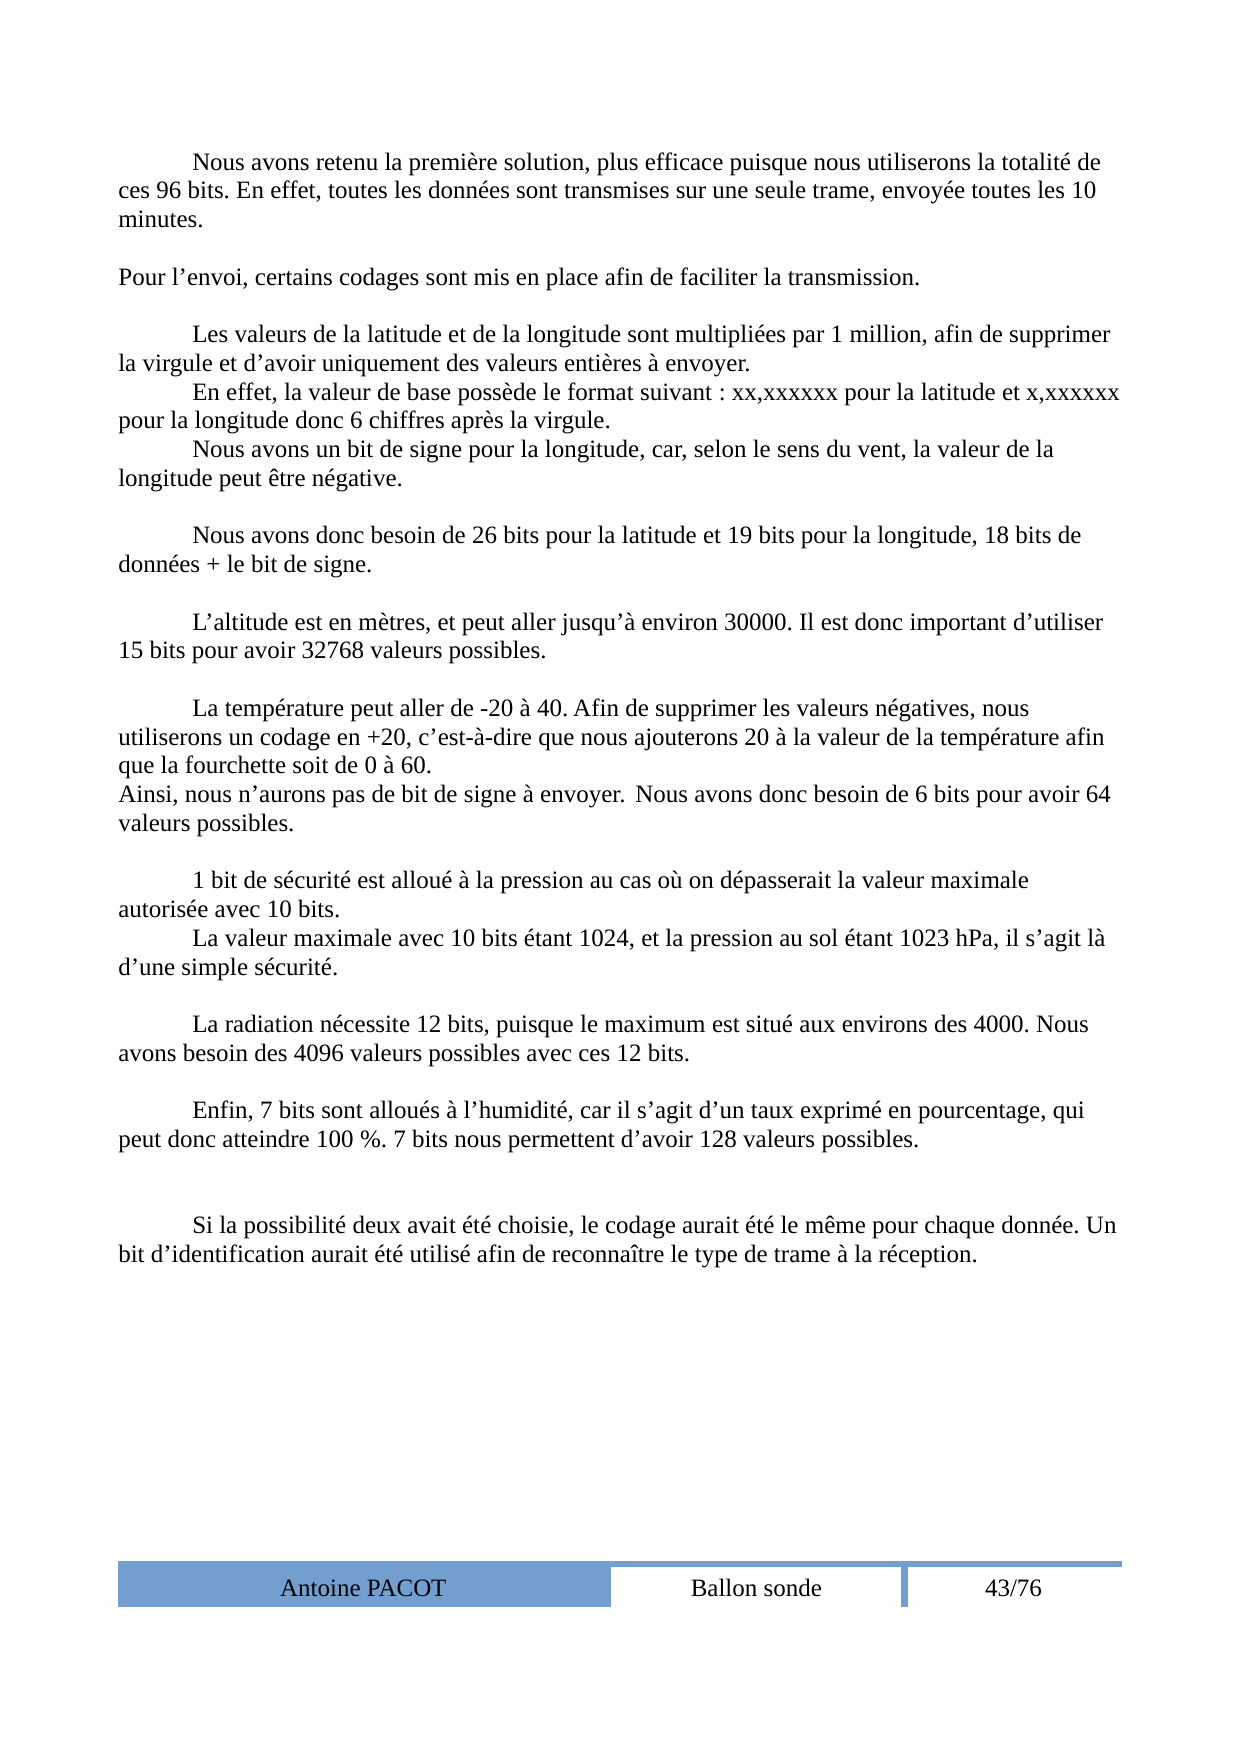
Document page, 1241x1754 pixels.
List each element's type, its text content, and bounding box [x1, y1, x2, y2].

text Nous avons donc besoin de 26 bits pour la latitude et 19 bits pour la longitude, 18 bits de données + le bit de signe. [118, 521, 1122, 578]
text 1 bit de sécurité est alloué à la pression au cas où on dépasserait la valeur maximale autorisée avec 10 bits. [118, 866, 1122, 923]
text Si la possibilité deux avait été choisie, le codage aurait été le même pour chaque donnée. Un bit d’identification aurait été utilisé afin de reconnaître le type de trame à la réception. [118, 1211, 1122, 1268]
text Pour l’envoi, certains codages sont mis en place afin de faciliter la transmission. [118, 262, 1122, 291]
text Ainsi, nous n’aurons pas de bit de signe à envoyer. Nous avons donc besoin de 6 bits pour avoir 64 valeurs possibles. [118, 779, 1122, 837]
text L’altitude est en mètres, et peut aller jusqu’à environ 30000. Il est donc important d’utiliser 15 bits pour avoir 32768 valeurs possibles. [118, 607, 1122, 664]
text La température peut aller de -20 à 40. Afin de supprimer les valeurs négatives, nous utiliserons un codage en +20, c’est-à-dire que nous ajouterons 20 à la valeur de la température afin que la fourchette soit de 0 à 60. [118, 693, 1122, 779]
text En effet, la valeur de base possède le format suivant : xx,xxxxxx pour la latitude et x,xxxxxx pour la longitude donc 6 chiffres après la virgule. [118, 377, 1122, 434]
text Les valeurs de la latitude et de la longitude sont multipliées par 1 million, afin de supprimer la virgule et d’avoir uniquement des valeurs entières à envoyer. [118, 319, 1122, 377]
text Nous avons un bit de signe pour la longitude, car, selon le sens du vent, la valeur de la longitude peut être négative. [118, 434, 1122, 492]
text Enfin, 7 bits sont alloués à l’humidité, car il s’agit d’un taux exprimé en pourcentage, qui peut donc atteindre 100 %. 7 bits nous permettent d’avoir 128 valeurs possibles. [118, 1096, 1122, 1153]
text La radiation nécessite 12 bits, puisque le maximum est situé aux environs des 4000. Nous avons besoin des 4096 valeurs possibles avec ces 12 bits. [118, 1009, 1122, 1067]
text Nous avons retenu la première solution, plus efficace puisque nous utiliserons la totalité de ces 96 bits. En effet, toutes les données sont transmises sur une seule trame, envoyée toutes les 10 minutes. [118, 147, 1122, 233]
text La valeur maximale avec 10 bits étant 1024, et la pression au sol étant 1023 hPa, il s’agit là d’une simple sécurité. [118, 923, 1122, 981]
